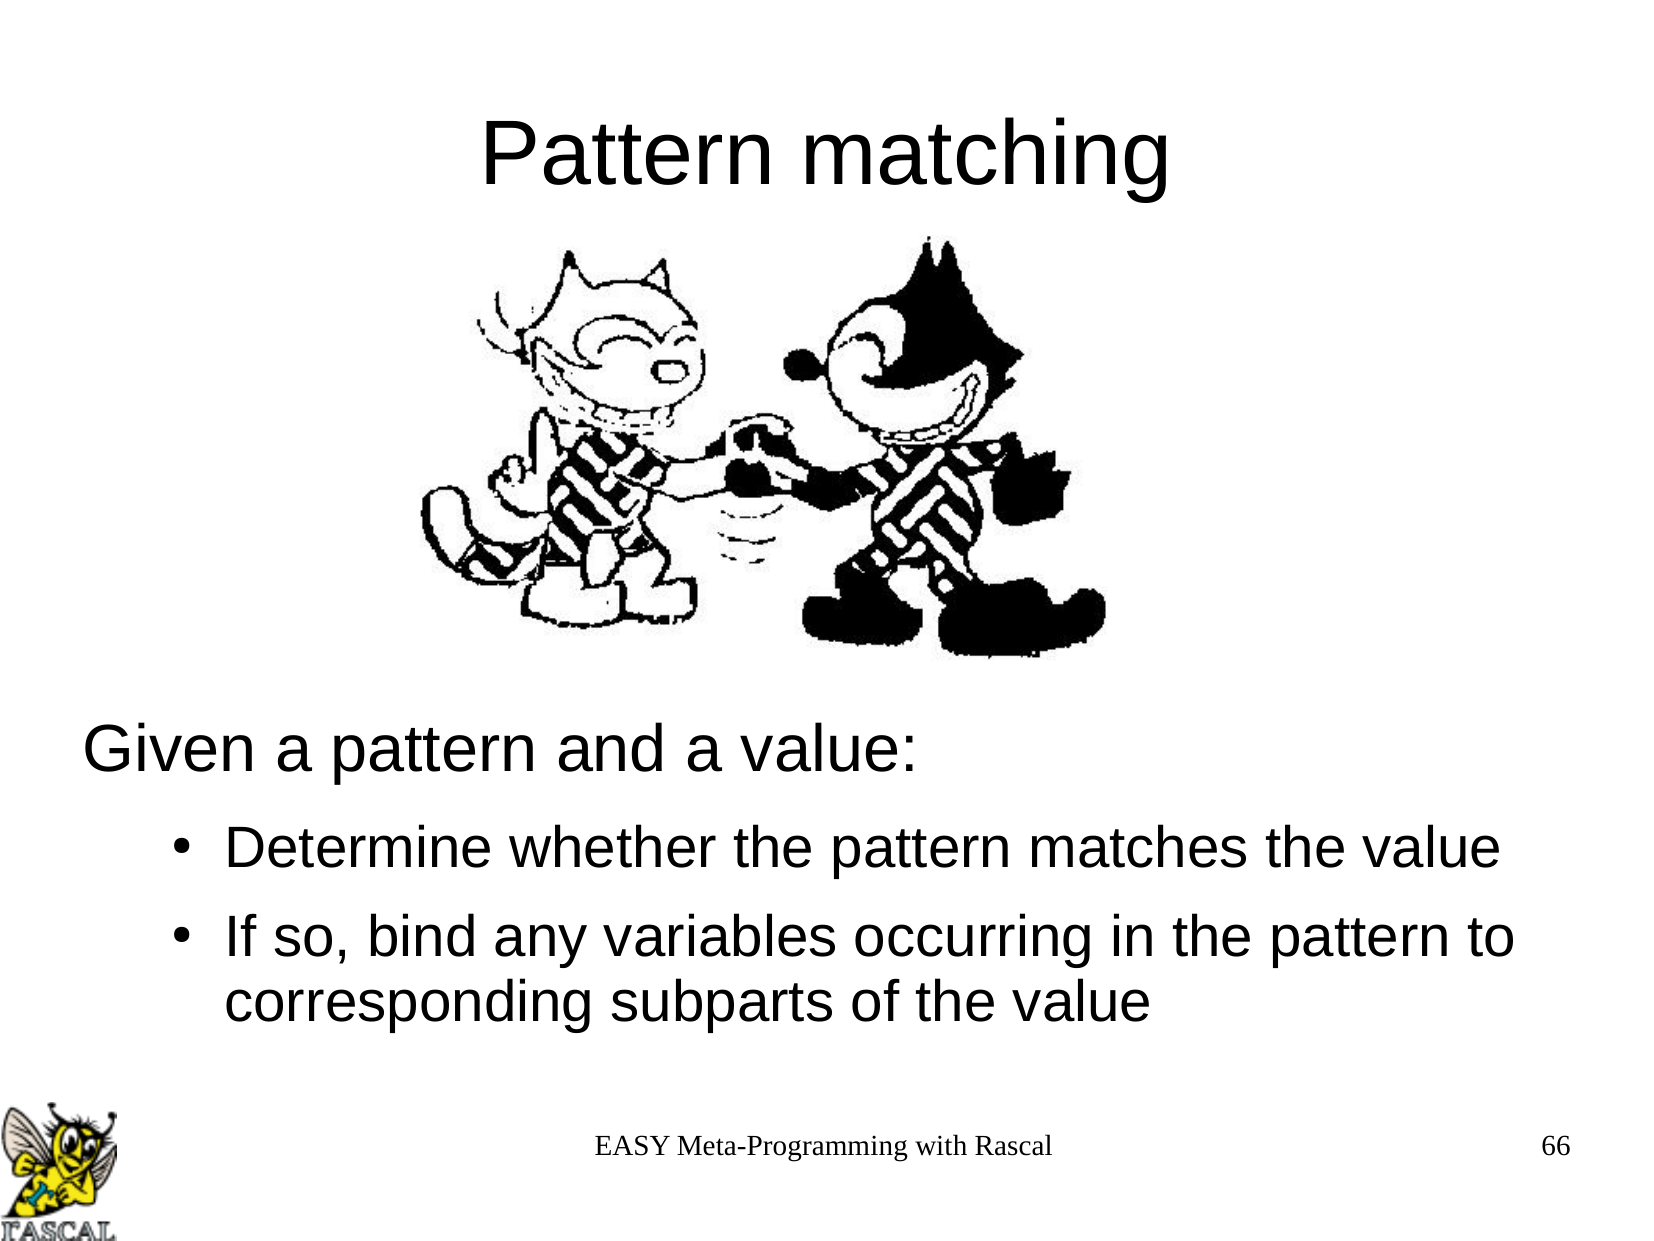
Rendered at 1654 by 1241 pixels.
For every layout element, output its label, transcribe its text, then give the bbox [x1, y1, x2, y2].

title Pattern matching [82, 49, 1571, 257]
list Given a pattern and a value: Determine whether the pattern matches the value If so, bind any variables occurring in the pattern to corresponding subparts of the value [82, 710, 1571, 1087]
picture [407, 235, 1123, 678]
picture [0, 1102, 117, 1241]
